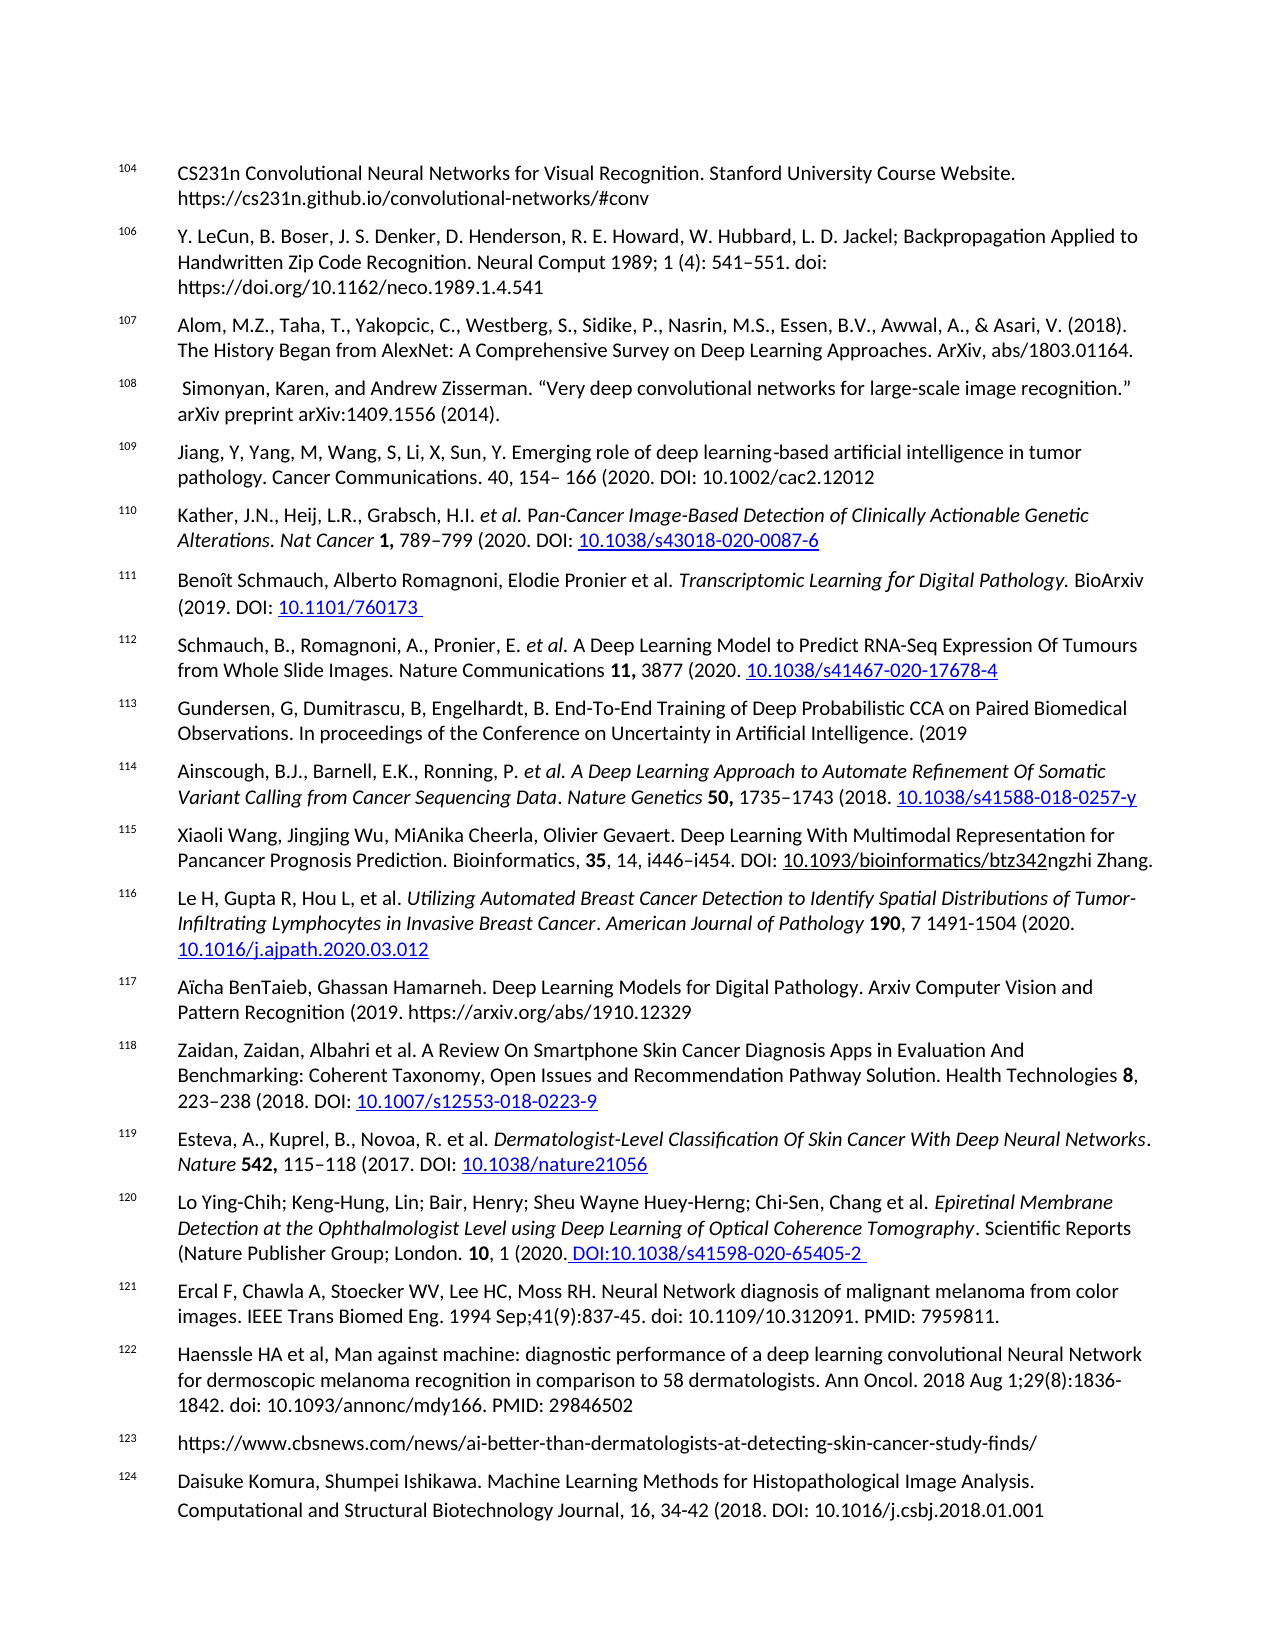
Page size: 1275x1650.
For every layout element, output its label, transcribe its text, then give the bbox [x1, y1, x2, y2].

text Schmauch, B., Romagnoni, A., Pronier, E. et al. A Deep Learning Model to Predict RNA-Seq Expression Of Tumours from Whole Slide Images. Nature Communications 11, 3877 (2020. 10.1038/s41467-020-17678-4 [118, 632, 1157, 683]
text Zaidan, Zaidan, Albahri et al. A Review On Smartphone Skin Cancer Diagnosis Apps in Evaluation And Benchmarking: Coherent Taxonomy, Open Issues and Recommendation Pathway Solution. Health Technologies 8, 223–238 (2018. DOI: 10.1007/s12553-018-0223-9 [118, 1037, 1157, 1113]
text Alom, M.Z., Taha, T., Yakopcic, C., Westberg, S., Sidike, P., Nasrin, M.S., Essen, B.V., Awwal, A., & Asari, V. (2018). The History Began from AlexNet: A Comprehensive Survey on Deep Learning Approaches. ArXiv, abs/1803.01164. [118, 312, 1157, 363]
text CS231n Convolutional Neural Networks for Visual Recognition. Stanford University Course Website. https://cs231n.github.io/convolutional-networks/#conv [118, 160, 1157, 211]
text Aïcha BenTaieb, Ghassan Hamarneh. Deep Learning Models for Digital Pathology. Arxiv Computer Vision and Pattern Recognition (2019. https://arxiv.org/abs/1910.12329 [118, 974, 1157, 1025]
text Gundersen, G, Dumitrascu, B, Engelhardt, B. End-To-End Training of Deep Probabilistic CCA on Paired Biomedical Observations. In proceedings of the Conference on Uncertainty in Artificial Intelligence. (2019 [118, 695, 1157, 746]
text Xiaoli Wang, Jingjing Wu, MiAnika Cheerla, Olivier Gevaert. Deep Learning With Multimodal Representation for Pancancer Prognosis Prediction. Bioinformatics, 35, 14, i446–i454. DOI: 10.1093/bioinformatics/btz342ngzhi Zhang. [118, 822, 1157, 873]
text Ercal F, Chawla A, Stoecker WV, Lee HC, Moss RH. Neural Network diagnosis of malignant melanoma from color images. IEEE Trans Biomed Eng. 1994 Sep;41(9):837-45. doi: 10.1109/10.312091. PMID: 7959811. [118, 1278, 1157, 1329]
text Y. LeCun, B. Boser, J. S. Denker, D. Henderson, R. E. Howard, W. Hubbard, L. D. Jackel; Backpropagation Applied to Handwritten Zip Code Recognition. Neural Comput 1989; 1 (4): 541–551. doi: https://doi.org/10.1162/neco.1989.1.4.541 [118, 223, 1157, 300]
text Ainscough, B.J., Barnell, E.K., Ronning, P. et al. A Deep Learning Approach to Automate Refinement Of Somatic Variant Calling from Cancer Sequencing Data. Nature Genetics 50, 1735–1743 (2018. 10.1038/s41588-018-0257-y [118, 758, 1157, 809]
text Kather, J.N., Heij, L.R., Grabsch, H.I. et al. Pan-Cancer Image-Based Detection of Clinically Actionable Genetic Alterations. Nat Cancer 1, 789–799 (2020. DOI: 10.1038/s43018-020-0087-6 [118, 502, 1157, 553]
text Le H, Gupta R, Hou L, et al. Utilizing Automated Breast Cancer Detection to Identify Spatial Distributions of Tumor-Infiltrating Lymphocytes in Invasive Breast Cancer. American Journal of Pathology 190, 7 1491-1504 (2020. 10.1016/j.ajpath.2020.03.012 [118, 885, 1157, 961]
text Esteva, A., Kuprel, B., Novoa, R. et al. Dermatologist-Level Classification Of Skin Cancer With Deep Neural Networks. Nature 542, 115–118 (2017. DOI: 10.1038/nature21056 [118, 1126, 1157, 1177]
text Lo Ying-Chih; Keng-Hung, Lin; Bair, Henry; Sheu Wayne Huey-Herng; Chi-Sen, Chang et al. Epiretinal Membrane Detection at the Ophthalmologist Level using Deep Learning of Optical Coherence Tomography. Scientific Reports (Nature Publisher Group; London. 10, 1 (2020. DOI:10.1038/s41598-020-65405-2 [118, 1189, 1157, 1266]
text Benoît Schmauch, Alberto Romagnoni, Elodie Pronier et al. Transcriptomic Learning for Digital Pathology. BioArxiv (2019. DOI: 10.1101/760173 [118, 566, 1157, 619]
text Daisuke Komura, Shumpei Ishikawa. Machine Learning Methods for Histopathological Image Analysis. Computational and Structural Biotechnology Journal, 16, 34-42 (2018. DOI: 10.1016/j.csbj.2018.01.001 [118, 1468, 1157, 1523]
text Simonyan, Karen, and Andrew Zisserman. “Very deep convolutional networks for large-scale image recognition.” arXiv preprint arXiv:1409.1556 (2014). [118, 376, 1157, 426]
text Haenssle HA et al, Man against machine: diagnostic performance of a deep learning convolutional Neural Network for dermoscopic melanoma recognition in comparison to 58 dermatologists. Ann Oncol. 2018 Aug 1;29(8):1836-1842. doi: 10.1093/annonc/mdy166. PMID: 29846502 [118, 1341, 1157, 1418]
text Jiang, Y, Yang, M, Wang, S, Li, X, Sun, Y. Emerging role of deep learning‐based artificial intelligence in tumor pathology. Cancer Communications. 40, 154– 166 (2020. DOI: 10.1002/cac2.12012 [118, 439, 1157, 490]
text https://www.cbsnews.com/news/ai-better-than-dermatologists-at-detecting-skin-cancer-study-finds/ [118, 1430, 1157, 1456]
